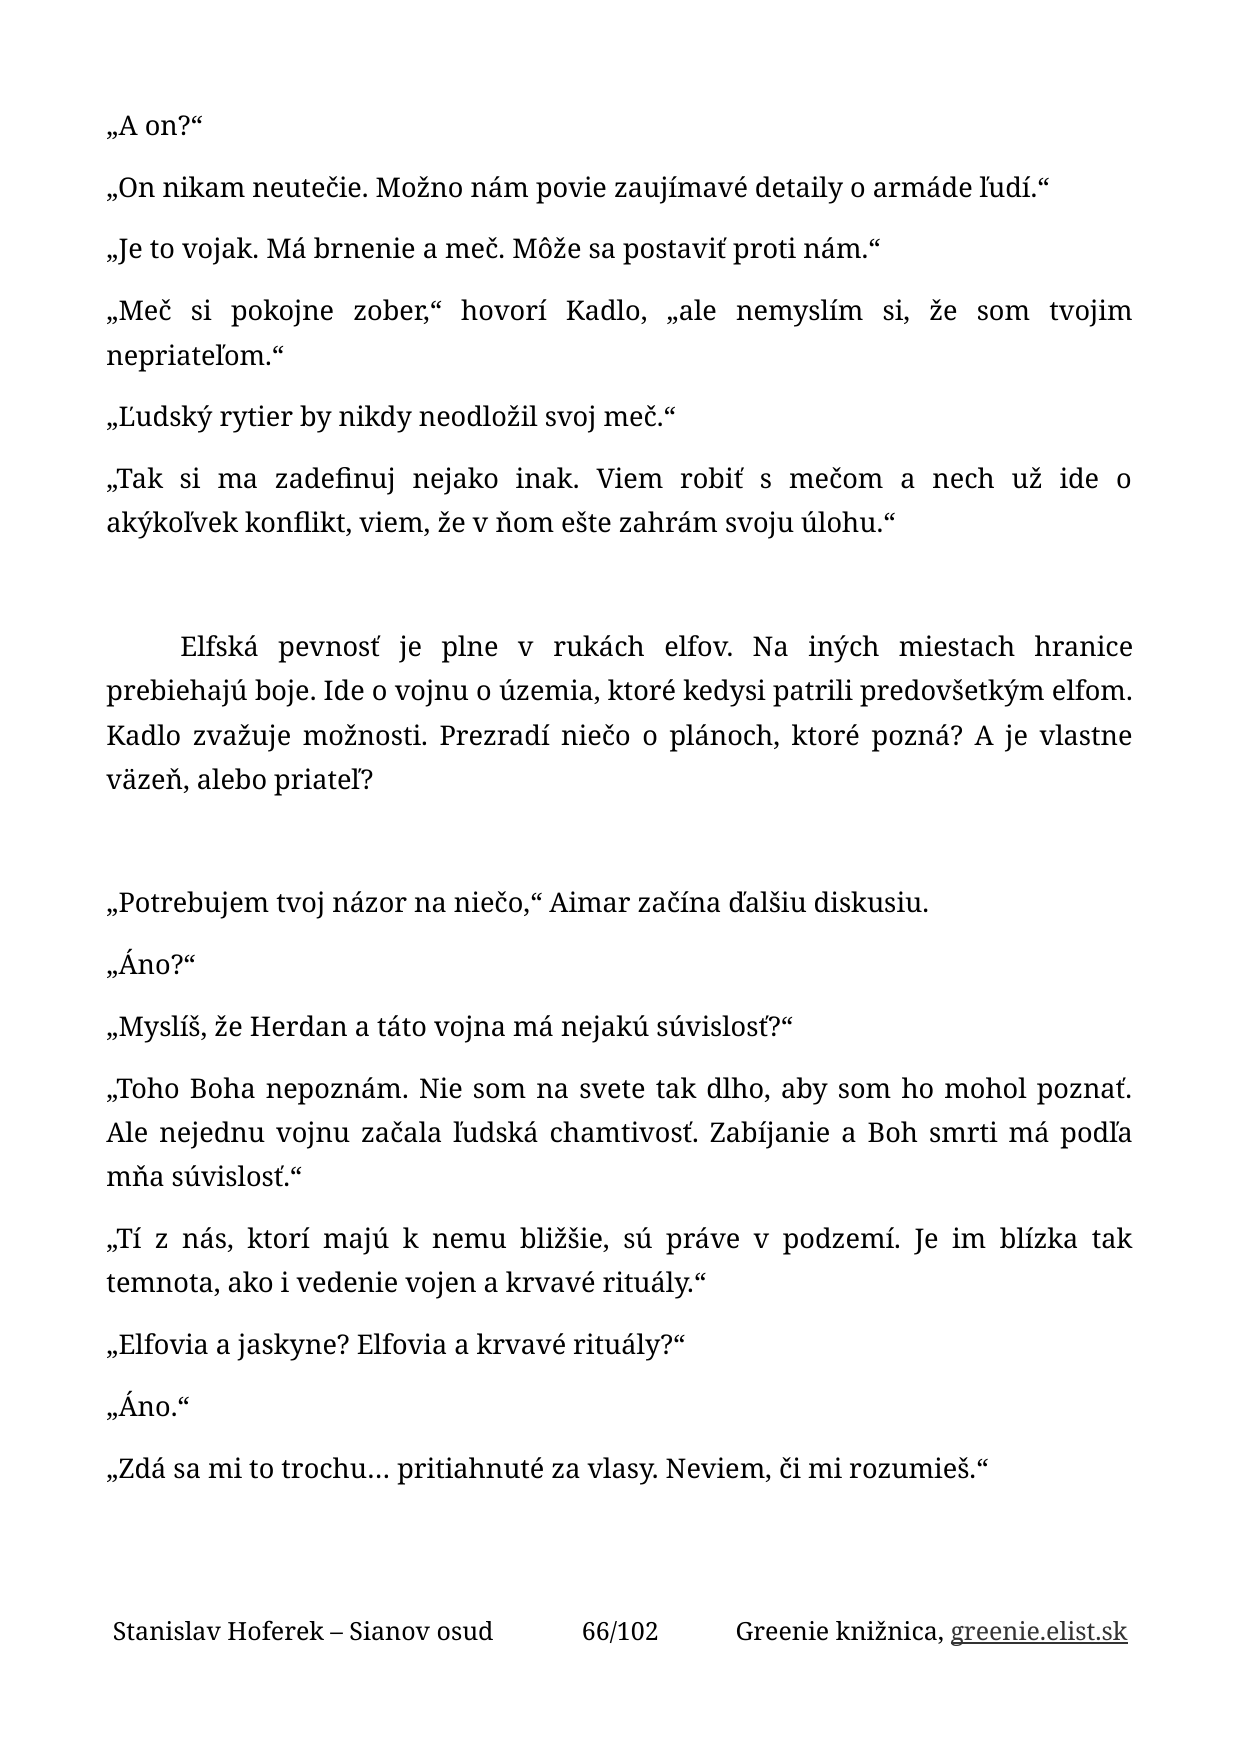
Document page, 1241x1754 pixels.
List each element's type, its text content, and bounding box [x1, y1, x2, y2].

text „Zdá sa mi to trochu… pritiahnuté za vlasy. Neviem, či mi rozumieš.“ [106, 1449, 1134, 1486]
text „On nikam neutečie. Možno nám povie zaujímavé detaily o armáde ľudí.“ [106, 168, 1134, 205]
text „Tí z nás, ktorí majú k nemu bližšie, sú práve v podzemí. Je im blízka tak temnota, ako i vedenie vojen a krvavé rituály.“ [106, 1220, 1134, 1301]
text „Myslíš, že Herdan a táto vojna má nejakú súvislosť?“ [106, 1008, 1134, 1044]
text „Potrebujem tvoj názor na niečo,“ Aimar začína ďalšiu diskusiu. [106, 884, 1134, 921]
text „Je to vojak. Má brnenie a meč. Môže sa postaviť proti nám.“ [106, 230, 1134, 267]
text „Elfovia a jaskyne? Elfovia a krvavé rituály?“ [106, 1326, 1134, 1363]
text „Toho Boha nepoznám. Nie som na svete tak dlho, aby som ho mohol poznať. Ale nejednu vojnu začala ľudská chamtivosť. Zabíjanie a Boh smrti má podľa mňa súvislosť.“ [106, 1069, 1134, 1195]
text „Meč si pokojne zober,“ hovorí Kadlo, „ale nemyslím si, že som tvojim nepriateľom.“ [106, 292, 1134, 373]
text „Tak si ma zadefinuj nejako inak. Viem robiť s mečom a nech už ide o akýkoľvek konflikt, viem, že v ňom ešte zahrám svoju úlohu.“ [106, 460, 1134, 541]
text „Áno.“ [106, 1388, 1134, 1424]
text Elfská pevnosť je plne v rukách elfov. Na iných miestach hranice prebiehajú boje. Ide o vojnu o územia, ktoré kedysi patrili predovšetkým elfom. Kadlo zvažuje možnosti. Prezradí niečo o plánoch, ktoré pozná? A je vlastne väzeň, alebo priateľ? [106, 628, 1134, 797]
text „Ľudský rytier by nikdy neodložil svoj meč.“ [106, 398, 1134, 435]
text „Áno?“ [106, 946, 1134, 983]
text „A on?“ [106, 106, 1134, 143]
